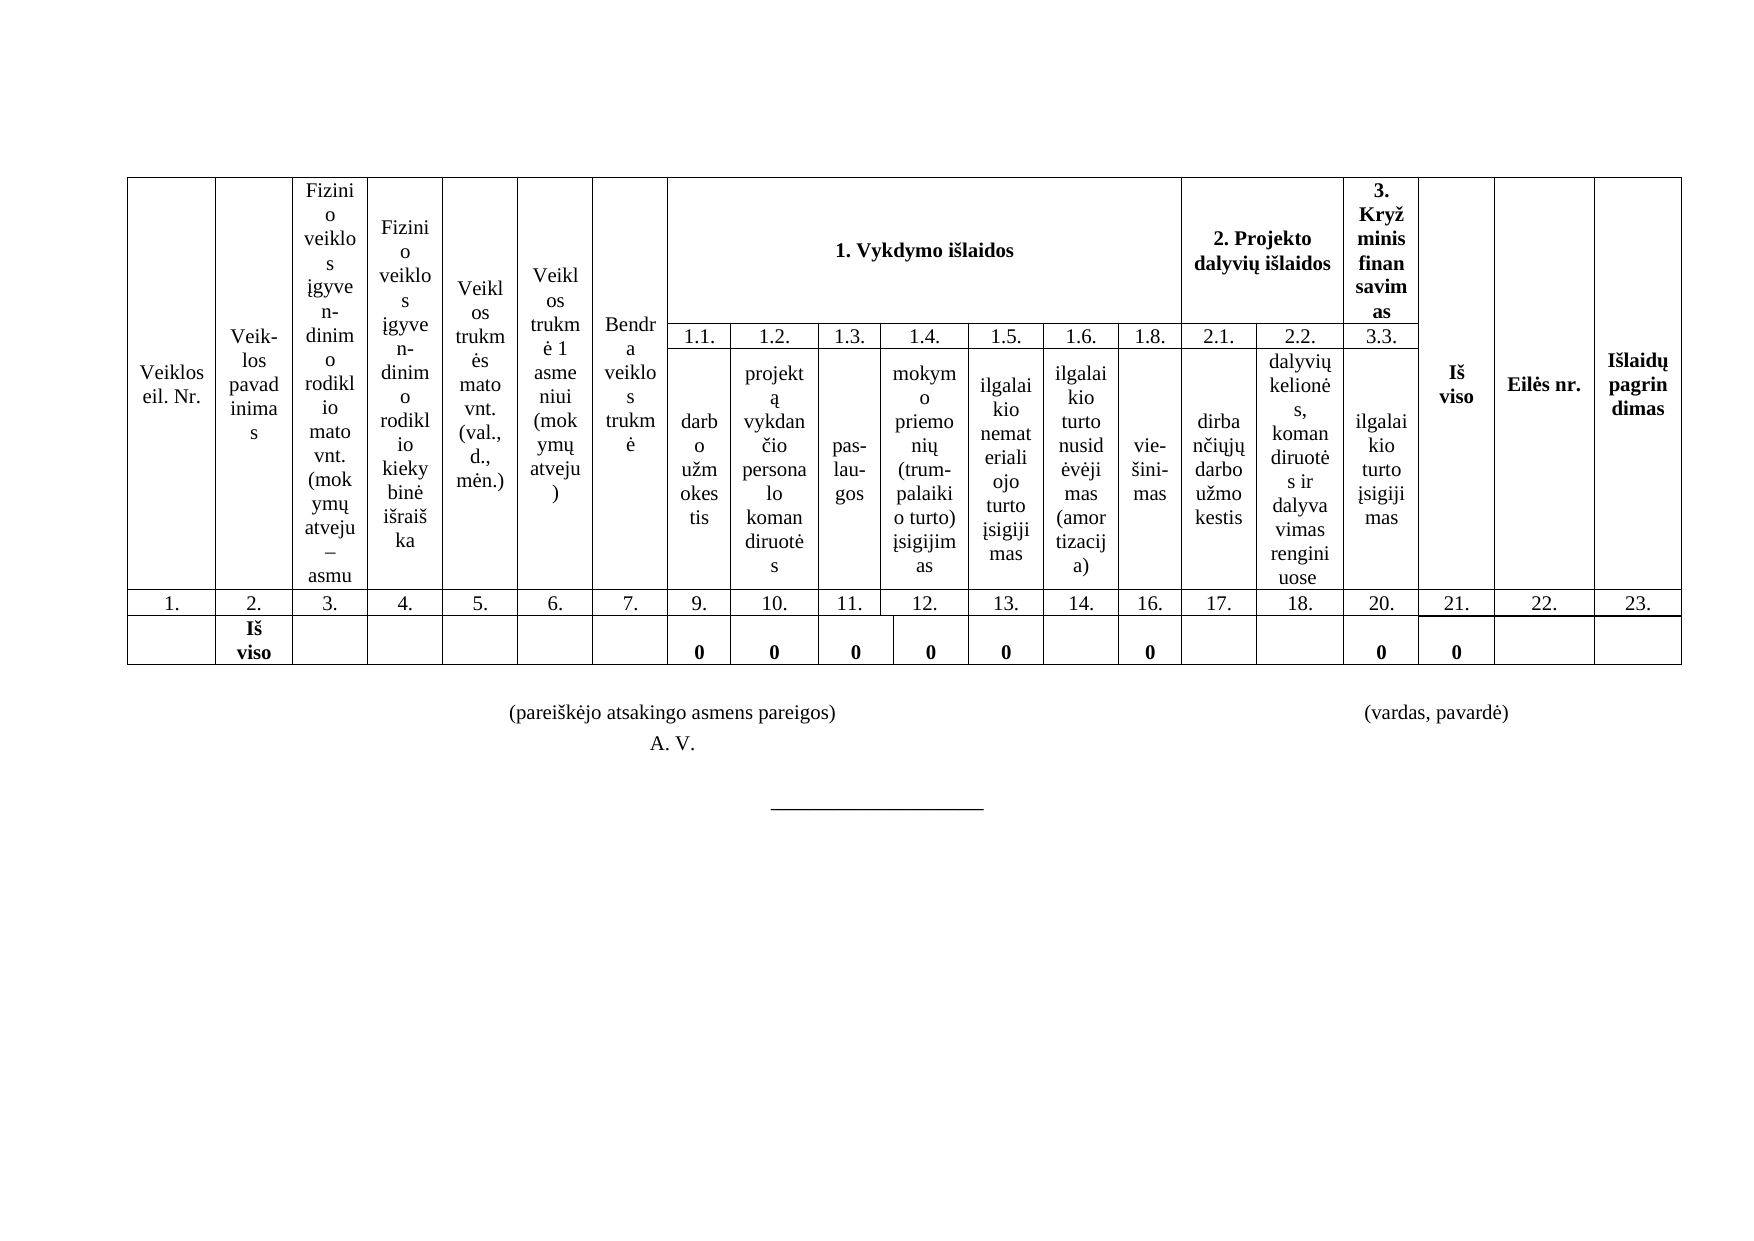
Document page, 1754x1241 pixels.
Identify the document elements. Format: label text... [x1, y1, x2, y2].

table_header (vardas, pavardė) [1217, 694, 1656, 724]
text _________________ [118, 784, 1636, 812]
table_cell dalyvių kelionės, komandiruotės ir dalyvavimas renginiuose [1257, 349, 1343, 589]
table_cell [593, 616, 667, 664]
table_cell 13. [969, 590, 1043, 614]
table_cell [443, 616, 517, 664]
table_header (pareiškėjo atsakingo asmens pareigos) [128, 694, 1217, 724]
table_cell 1.4. [881, 324, 968, 348]
table_cell projektą vykdančio personalo komandiruotės [731, 349, 818, 589]
table_cell 10. [731, 590, 818, 614]
table_cell 0 [668, 616, 730, 664]
table_header 1. Vykdymo išlaidos [668, 178, 1181, 323]
table_cell Iš viso [216, 616, 292, 664]
table_cell ilgalaikio turto nusidėvėjimas (amortizacija) [1044, 349, 1118, 589]
table_cell 1.1. [668, 324, 730, 348]
table_cell 9. [668, 590, 730, 614]
table_cell 0 [1419, 617, 1494, 664]
table_header 2. Projekto dalyvių išlaidos [1182, 178, 1343, 323]
table_cell darbo užmokestis [668, 349, 730, 589]
table_cell 0 [1119, 616, 1181, 664]
table_cell [1257, 616, 1343, 664]
table_cell pas-lau-gos [819, 349, 880, 589]
table_cell [293, 616, 367, 664]
table_cell 1.2. [731, 324, 818, 348]
table_cell [1595, 617, 1681, 664]
table_header Veiklos eil. Nr. [128, 178, 215, 589]
table_cell 17. [1182, 590, 1256, 614]
table_cell 1. [128, 590, 215, 614]
table_header Fizinio veiklos įgyven-dinimo rodiklio kiekybinė išraiška [368, 178, 442, 589]
table_cell 14. [1044, 590, 1118, 614]
table_cell 5. [443, 590, 517, 614]
table_cell vie-šini-mas [1119, 349, 1181, 589]
table_header Bendra veiklos trukmė [593, 178, 667, 589]
table_header Veik-los pavadinimas [216, 178, 292, 589]
table_cell [368, 616, 442, 664]
table_cell [518, 616, 592, 664]
table_cell [1217, 724, 1656, 755]
table_header 3. Kryžminis finansavimas [1344, 178, 1418, 323]
table_cell [128, 616, 215, 664]
table_cell 21. [1419, 590, 1494, 614]
table_cell [1044, 616, 1118, 664]
table_cell 1.8. [1119, 324, 1181, 348]
table_cell 1.3. [819, 324, 880, 348]
table_cell ilgalaikio turto įsigijimas [1344, 349, 1418, 589]
table_cell 22. [1495, 590, 1594, 614]
table_header Veiklos trukmė 1 asmeniui (mokymų atveju) [518, 178, 592, 589]
table_cell 6. [518, 590, 592, 614]
table_header Išlaidų pagrindimas [1595, 178, 1681, 589]
table_cell 16. [1119, 590, 1181, 614]
table_cell 12. [881, 590, 968, 614]
table_cell 0 [819, 616, 893, 664]
table_cell 0 [894, 616, 968, 664]
table_cell 2. [216, 590, 292, 614]
table_cell 0 [969, 616, 1043, 664]
table_header Veiklos trukmės mato vnt. (val., d., mėn.) [443, 178, 517, 589]
table_cell 4. [368, 590, 442, 614]
table_cell 11. [819, 590, 880, 614]
table_cell [1495, 617, 1594, 664]
table_cell 20. [1344, 590, 1418, 614]
table_cell 0 [1344, 616, 1418, 664]
table_header Iš viso [1419, 178, 1494, 589]
table_cell 3.3. [1344, 324, 1418, 348]
table_cell dirbančiųjų darbo užmokestis [1182, 349, 1256, 589]
table_cell 2.1. [1182, 324, 1256, 348]
table_cell 2.2. [1257, 324, 1343, 348]
table_cell A. V. [128, 724, 1217, 755]
table_cell 1.5. [969, 324, 1043, 348]
table_cell 18. [1257, 590, 1343, 614]
table_cell 23. [1595, 590, 1681, 614]
table_cell ilgalaikio nematerialiojo turto įsigijimas [969, 349, 1043, 589]
table_cell 1.6. [1044, 324, 1118, 348]
table_cell mokymo priemonių (trum-palaikio turto) įsigijimas [881, 349, 968, 589]
table_cell 0 [731, 616, 818, 664]
table_header Fizinio veiklos įgyven-dinimo rodiklio mato vnt. (mokymų atveju – asmuo) [293, 178, 367, 589]
table_cell [1182, 616, 1256, 664]
table_cell 7. [593, 590, 667, 614]
table_header Eilės nr. [1495, 178, 1594, 589]
table_cell 3. [293, 590, 367, 614]
